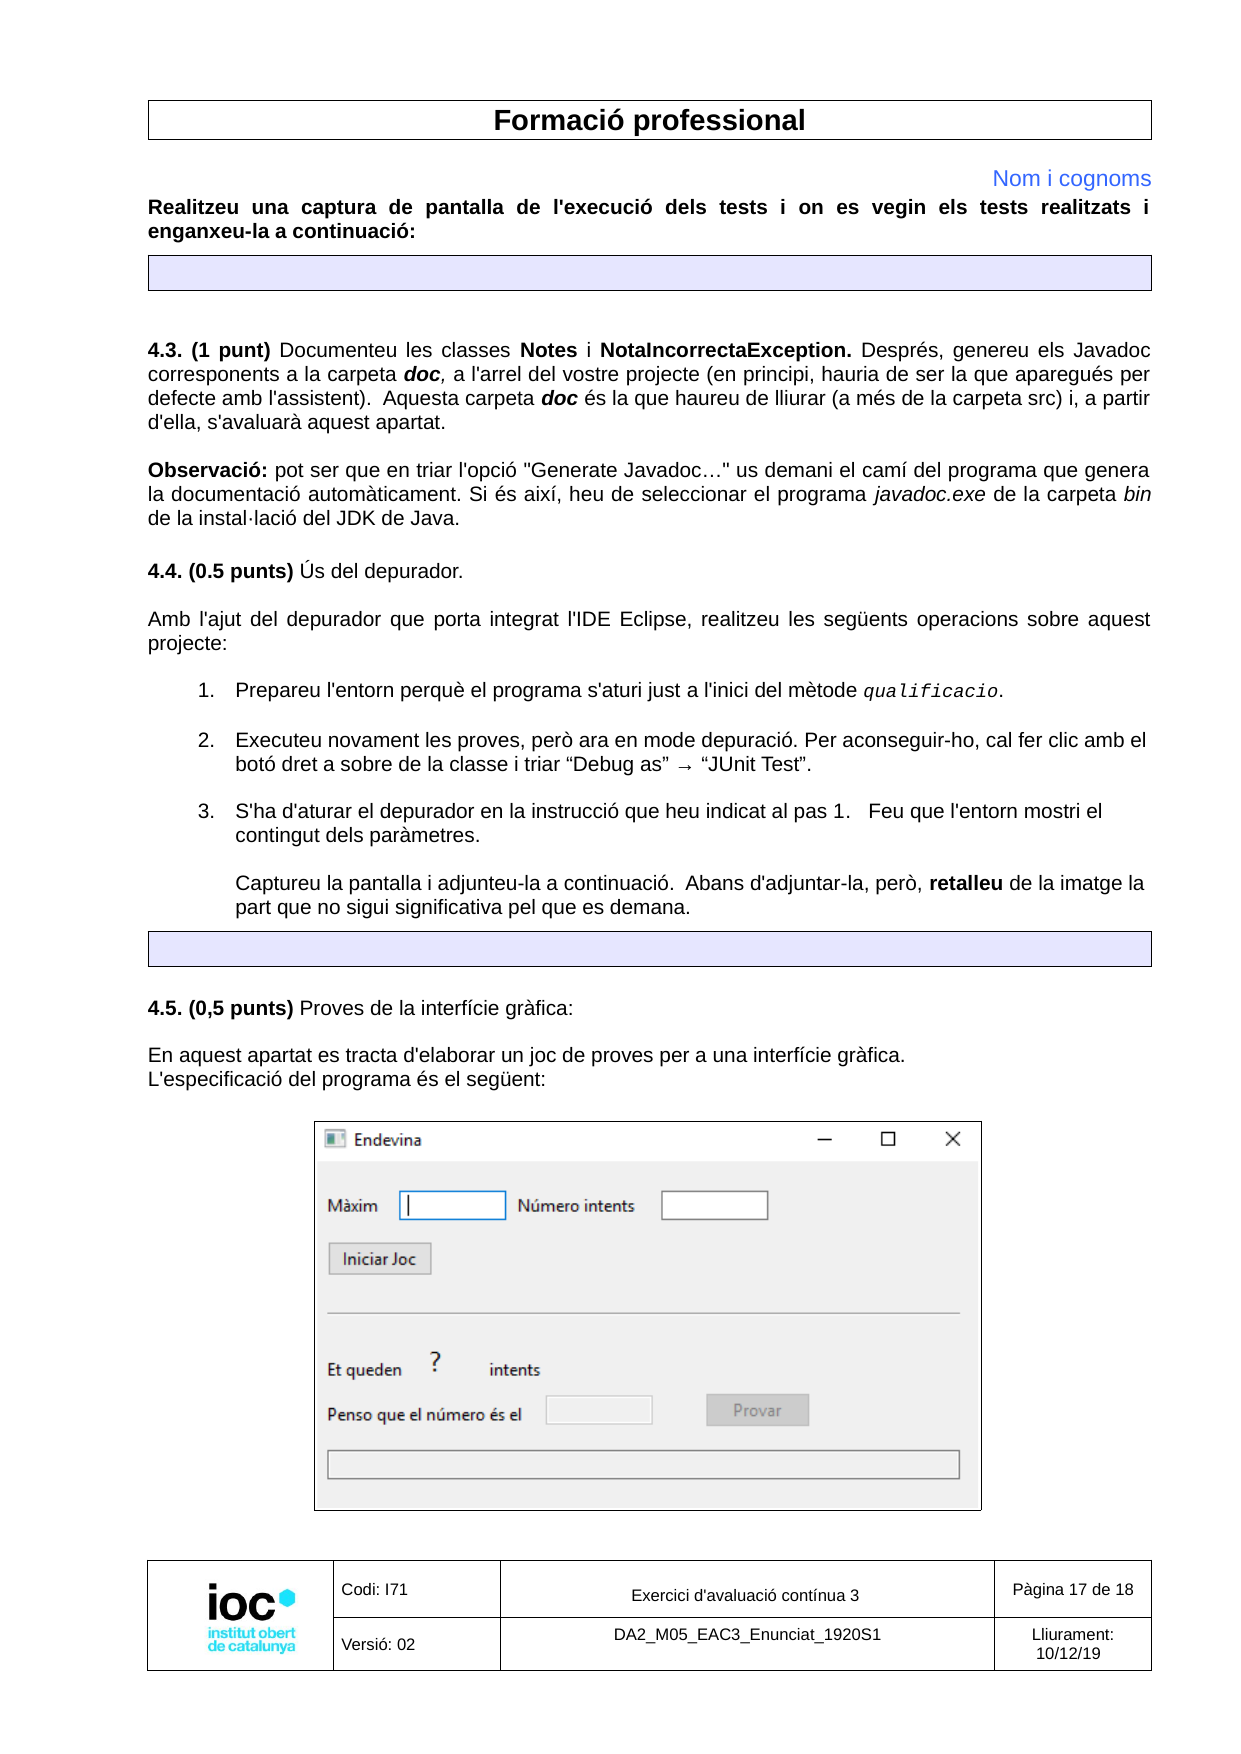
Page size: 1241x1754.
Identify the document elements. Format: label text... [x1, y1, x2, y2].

text 4.4. (0.5 punts) Ús del depurador. [148, 558, 1151, 582]
text En aquest apartat es tracta d'elaborar un joc de proves per a una interfície gràfica. [148, 1043, 1151, 1067]
list Captureu la pantalla i adjunteu-la a continuació. Abans d'adjuntar-la, però, retalleu de la imatge la part que no sigui significativa pel que es demana. [198, 871, 1151, 919]
picture [195, 1570, 309, 1665]
text Observació: pot ser que en triar l'opció "Generate Javadoc…" us demani el camí del programa que genera la documentació automàticament. Si és així, heu de seleccionar el programa javadoc.exe de la carpeta bin de la instal·lació del JDK de Java. [148, 458, 1151, 530]
list Executeu novament les proves, però ara en mode depuració. Per aconseguir-ho, cal fer clic amb el botó dret a sobre de la classe i triar “Debug as” → “JUnit Test”. [198, 727, 1151, 775]
list S'ha d'aturar el depurador en la instrucció que heu indicat al pas 1. Feu que l'entorn mostri el contingut dels paràmetres. [198, 799, 1151, 847]
picture [317, 1123, 979, 1508]
table_header [149, 256, 1151, 290]
table_header [149, 932, 1151, 966]
list Prepareu l'entorn perquè el programa s'aturi just a l'inici del mètode qualificacio. [198, 678, 1151, 703]
text 4.5. (0,5 punts) Proves de la interfície gràfica: [148, 995, 1151, 1019]
text L'especificació del programa és el següent: [148, 1067, 1151, 1091]
text Amb l'ajut del depurador que porta integrat l'IDE Eclipse, realitzeu les següents operacions sobre aquest projecte: [148, 606, 1151, 654]
text Realitzeu una captura de pantalla de l'execució dels tests i on es vegin els tests realitzats i enganxeu-la a continuació: [148, 195, 1151, 243]
text 4.3. (1 punt) Documenteu les classes Notes i NotaIncorrectaException. Després, genereu els Javadoc corresponents a la carpeta doc, a l'arrel del vostre projecte (en principi, hauria de ser la que aparegués per defecte amb l'assistent). Aquesta carpeta doc és la que haureu de lliurar (a més de la carpeta src) i, a partir d'ella, s'avaluarà aquest apartat. [148, 338, 1151, 434]
